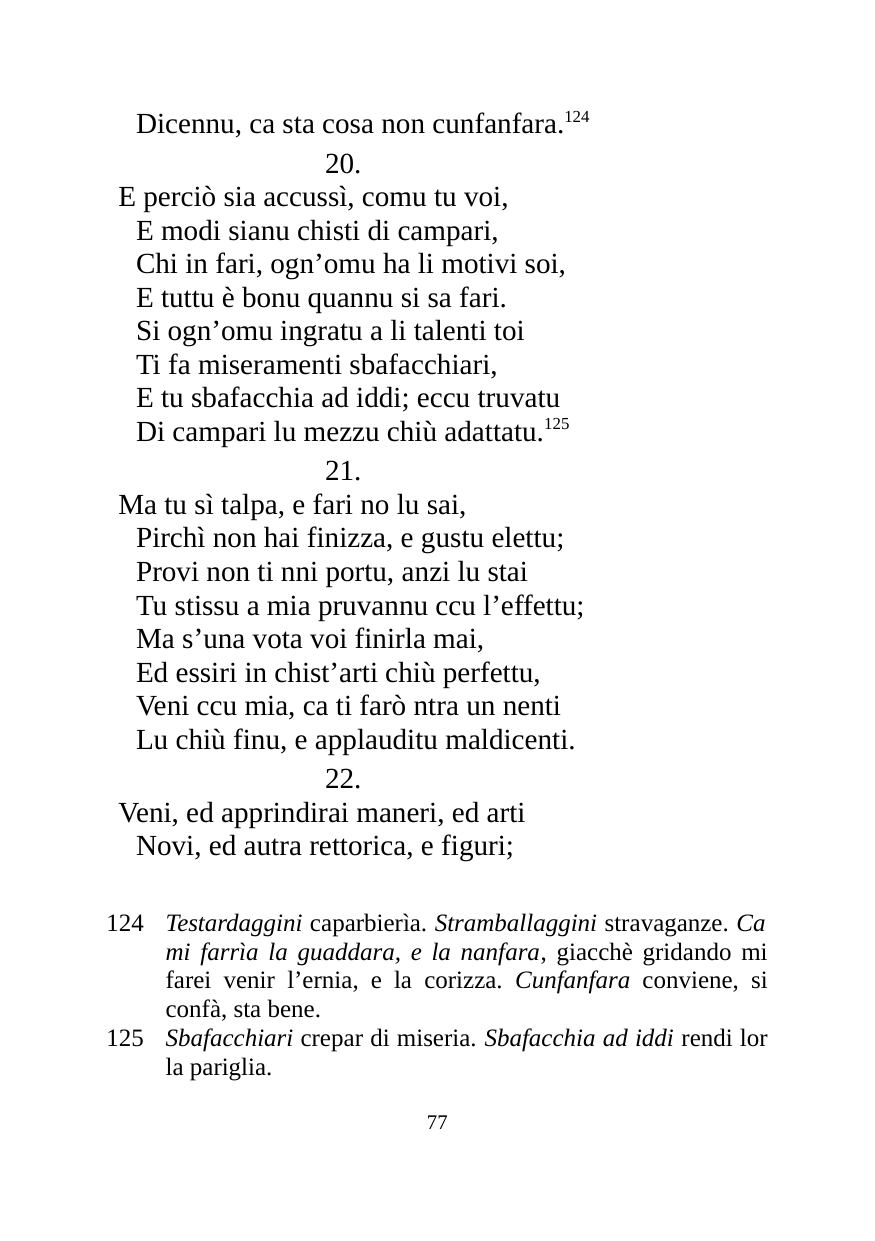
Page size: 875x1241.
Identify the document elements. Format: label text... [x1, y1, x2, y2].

text Sbafacchiari crepar di miseria. Sbafacchia ad iddi rendi lor la pariglia. [106, 1023, 768, 1080]
text 20. [325, 146, 768, 179]
text 21. [325, 453, 768, 487]
text Dicennu, ca sta cosa non cunfanfara. [118, 106, 768, 140]
text Ma tu sì talpa, e fari no lu sai, Pirchì non hai finizza, e gustu elettu; Provi non ti nni portu, anzi lu stai Tu stissu a mia pruvannu ccu l’effettu; Ma s’una vota voi finirla mai, Ed essiri in chist’arti chiù perfettu, Veni ccu mia, ca ti farò ntra un nenti Lu chiù finu, e applauditu maldicenti. [118, 487, 768, 755]
text Testardaggini caparbierìa. Stramballaggini stravaganze. Ca mi farrìa la guaddara, e la nanfara, giacchè gridando mi farei venir l’ernia, e la corizza. Cunfanfara conviene, si confà, sta bene. [106, 908, 768, 1023]
text Veni, ed apprindirai maneri, ed arti Novi, ed autra rettorica, e figuri; [118, 795, 768, 862]
text E perciò sia accussì, comu tu voi, E modi sianu chisti di campari, Chi in fari, ogn’omu ha li motivi soi, E tuttu è bonu quannu si sa fari. Si ogn’omu ingratu a li talenti toi Ti fa miseramenti sbafacchiari, E tu sbafacchia ad iddi; eccu truvatu Di campari lu mezzu chiù adattatu. [118, 179, 768, 448]
text 22. [325, 761, 768, 795]
